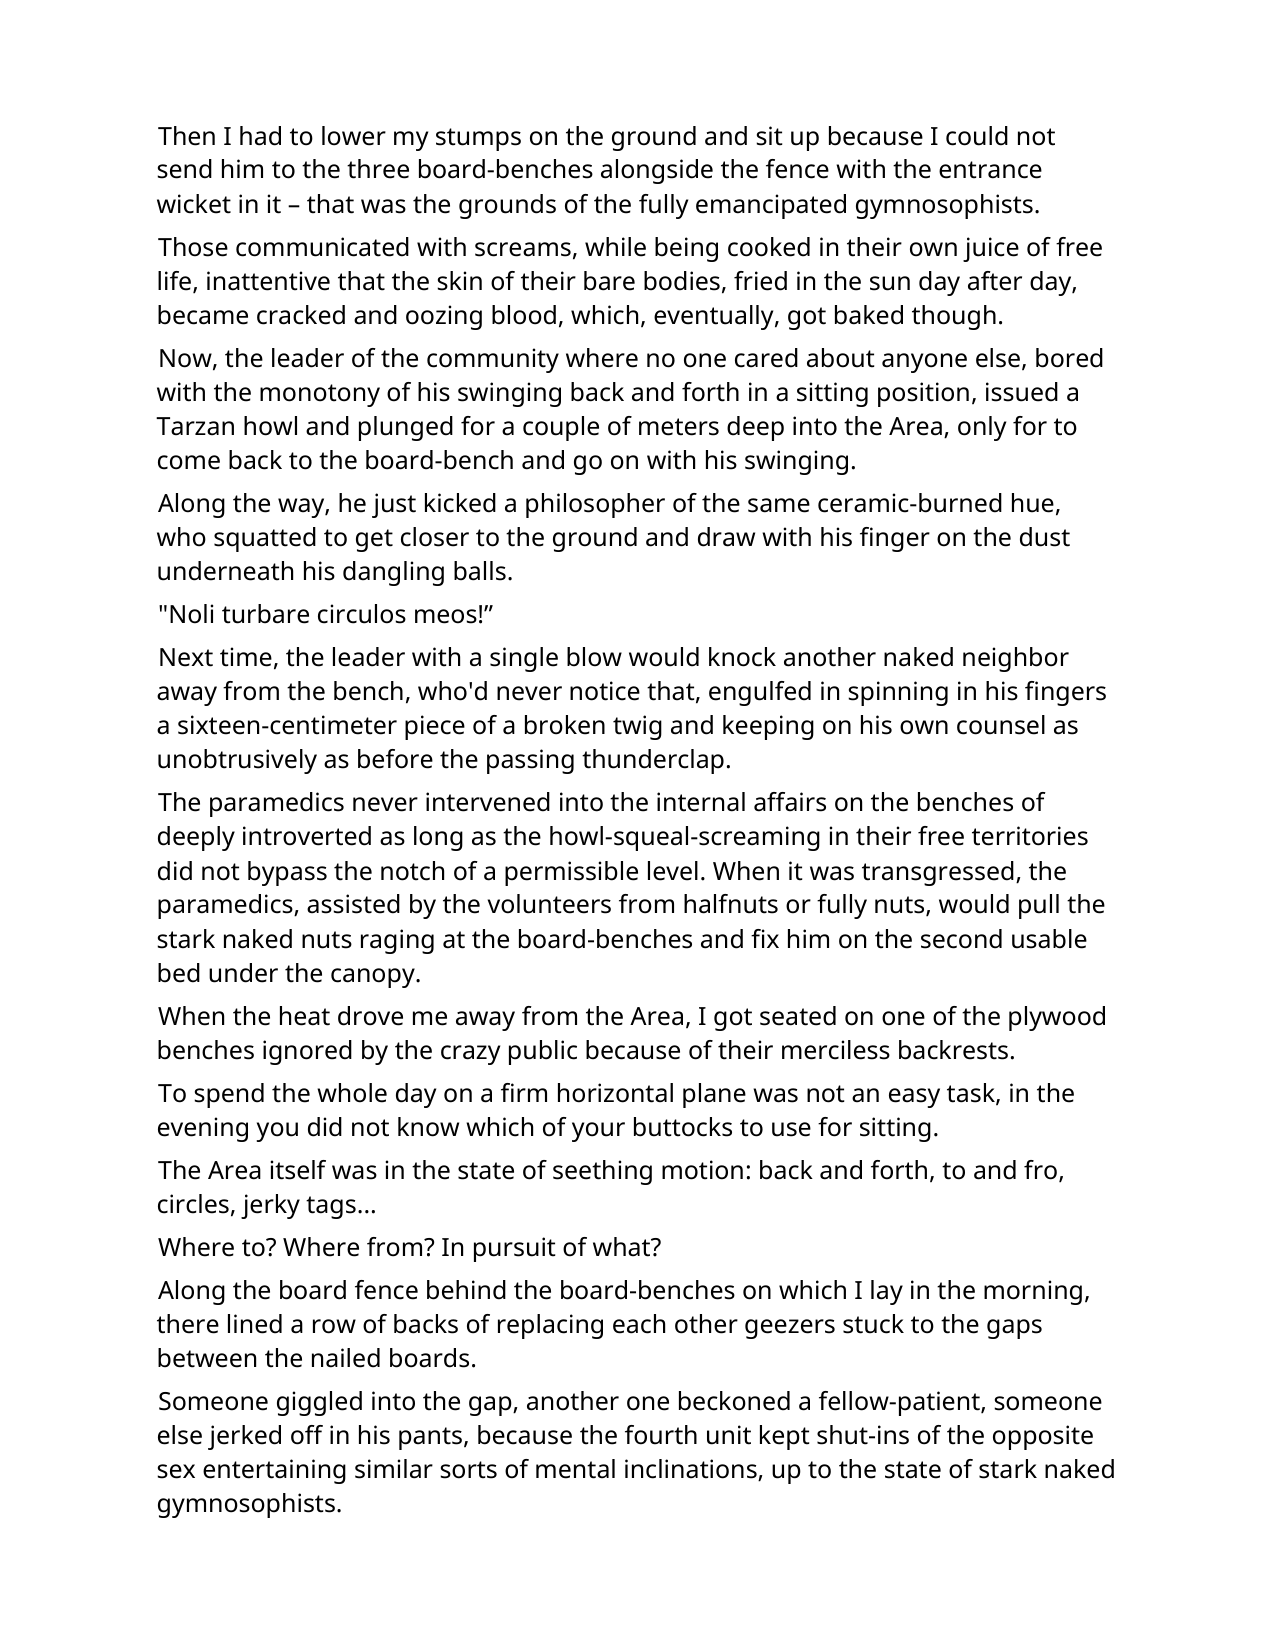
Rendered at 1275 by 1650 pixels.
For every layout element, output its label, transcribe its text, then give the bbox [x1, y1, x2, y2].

text Along the way, he just kicked a philosopher of the same ceramic-burned hue, who squatted to get closer to the ground and draw with his finger on the dust underneath his dangling balls. [156, 486, 1118, 588]
text Someone giggled into the gap, another one beckoned a fellow-patient, someone else jerked off in his pants, because the fourth unit kept shut-ins of the opposite sex entertaining similar sorts of mental inclinations, up to the state of stark naked gymnosophists. [156, 1384, 1118, 1520]
text Then I had to lower my stumps on the ground and sit up because I could not send him to the three board-benches alongside the fence with the entrance wicket in it – that was the grounds of the fully emancipated gymnosophists. [156, 118, 1118, 220]
text The paramedics never intervened into the internal affairs on the benches of deeply introverted as long as the howl-squeal-screaming in their free territories did not bypass the notch of a permissible level. When it was transgressed, the paramedics, assisted by the volunteers from halfnuts or fully nuts, would pull the stark naked nuts raging at the board-benches and fix him on the second usable bed under the canopy. [156, 785, 1118, 989]
text The Area itself was in the state of seething motion: back and forth, to and fro, circles, jerky tags... [156, 1152, 1118, 1221]
text Where to? Where from? In pursuit of what? [156, 1229, 1118, 1264]
text Now, the leader of the community where no one cared about anyone else, bored with the monotony of his swinging back and forth in a sitting position, issued a Tarzan howl and plunged for a couple of meters deep into the Area, only for to come back to the board-bench and go on with his swinging. [156, 340, 1118, 477]
text When the heat drove me away from the Area, I got seated on one of the plywood benches ignored by the crazy public because of their merciless backrests. [156, 998, 1118, 1066]
text To spend the whole day on a firm horizontal plane was not an easy task, in the evening you did not know which of your buttocks to use for sitting. [156, 1075, 1118, 1143]
text "Noli turbare circulos meos!” [156, 597, 1118, 631]
text Those communicated with screams, while being cooked in their own juice of free life, inattentive that the skin of their bare bodies, fried in the sun day after day, became cracked and oozing blood, which, eventually, got baked though. [156, 229, 1118, 331]
text Along the board fence behind the board-benches on which I lay in the morning, there lined a row of backs of replacing each other geezers stuck to the gaps between the nailed boards. [156, 1273, 1118, 1375]
text Next time, the leader with a single blow would knock another naked neighbor away from the bench, who'd never notice that, engulfed in spinning in his fingers a sixteen-centimeter piece of a broken twig and keeping on his own counsel as unobtrusively as before the passing thunderclap. [156, 640, 1118, 776]
